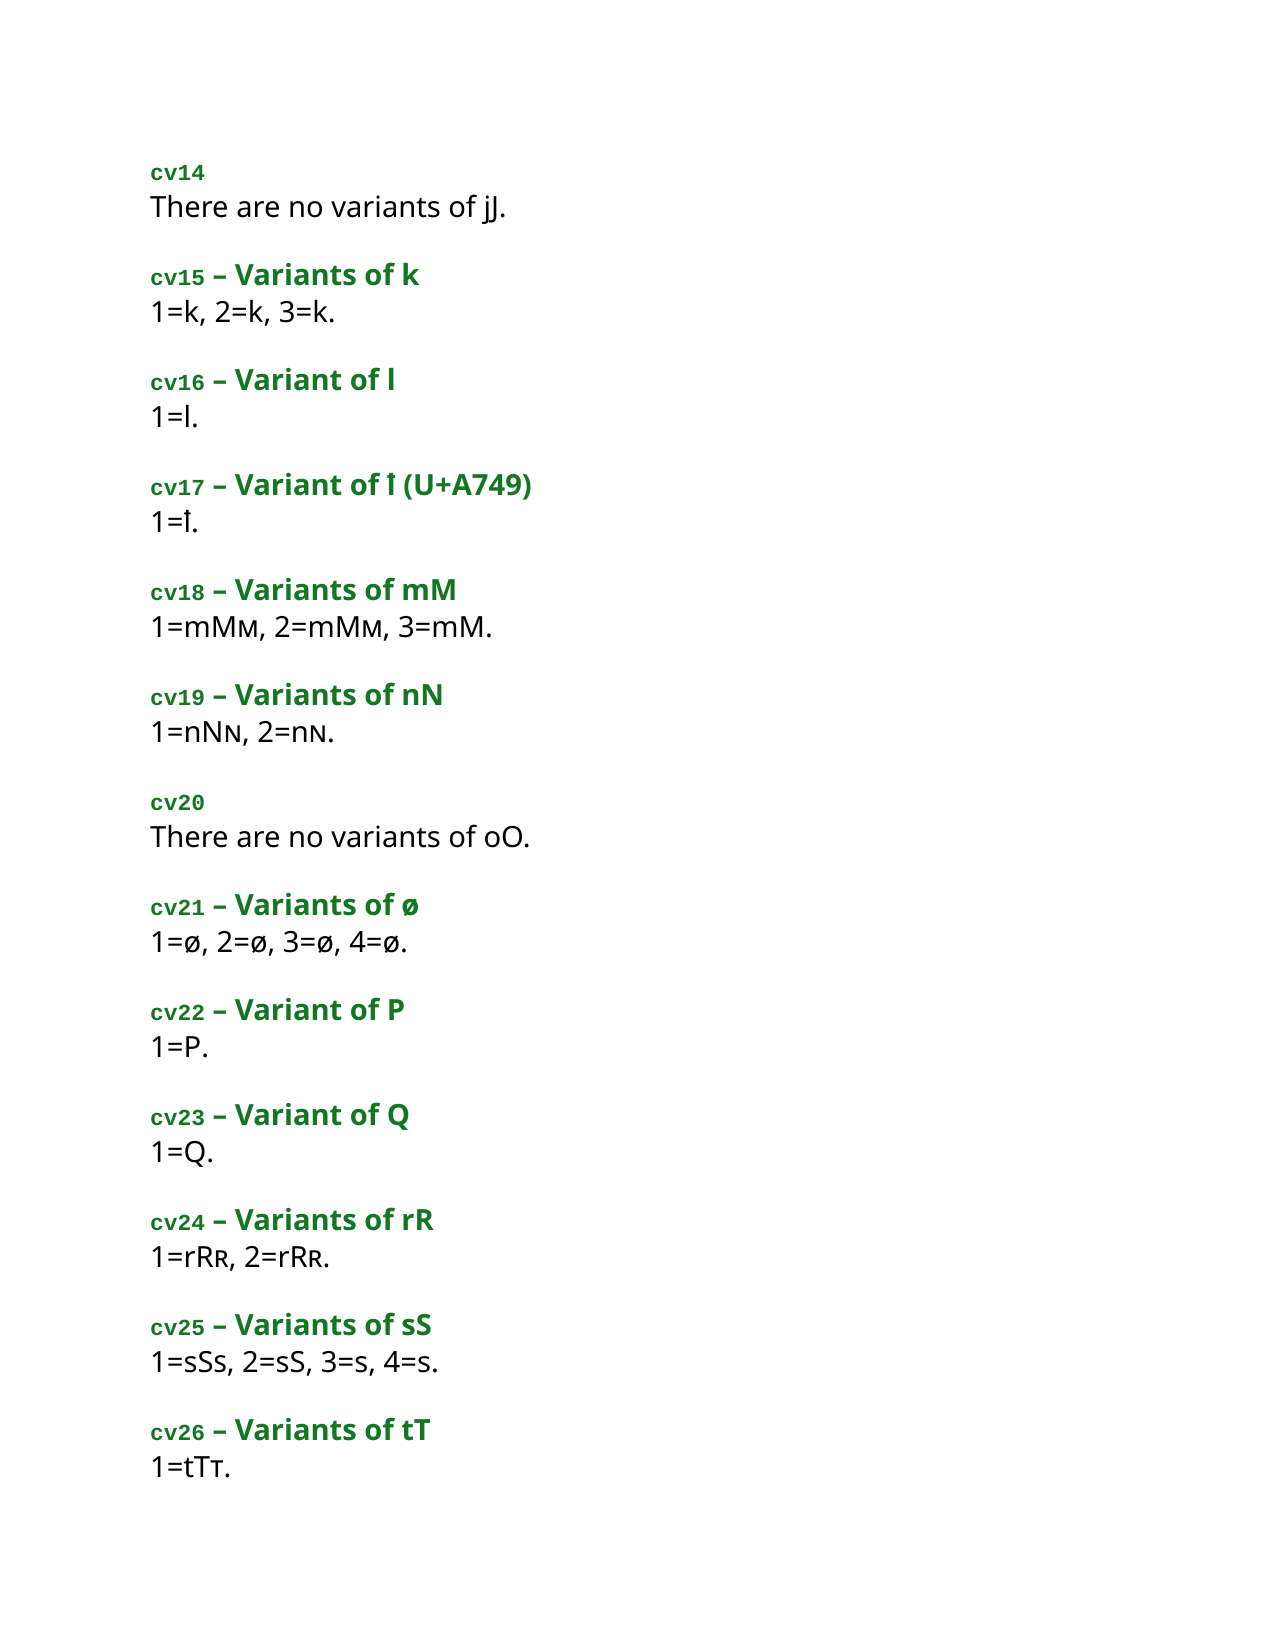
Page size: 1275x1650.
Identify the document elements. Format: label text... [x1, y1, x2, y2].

text There are no variants of oO. [150, 817, 1125, 855]
text 1=P. [150, 1027, 1125, 1065]
subtitle cv18 – Variants of mM [150, 570, 1125, 607]
subtitle cv16 – Variant of l [150, 360, 1125, 397]
text 1=ꝉ. [150, 502, 1125, 540]
subtitle cv23 – Variant of Q [150, 1095, 1125, 1132]
text 1=nNn, 2=nn. [150, 712, 1125, 750]
subtitle cv22 – Variant of P [150, 990, 1125, 1027]
text 1=rRr, 2=rRr. [150, 1237, 1125, 1275]
text There are no variants of jJ. [150, 187, 1125, 225]
subtitle cv26 – Variants of tT [150, 1410, 1125, 1447]
text 1=k, 2=k, 3=k. [150, 292, 1125, 330]
subtitle cv15 – Variants of k [150, 255, 1125, 292]
text 1=Q. [150, 1132, 1125, 1170]
subtitle cv21 – Variants of ø [150, 885, 1125, 922]
text 1=l. [150, 397, 1125, 435]
subtitle cv25 – Variants of sS [150, 1305, 1125, 1342]
subtitle cv17 – Variant of ꝉ (U+A749) [150, 465, 1125, 502]
text 1=tTt. [150, 1447, 1125, 1485]
text 1=sSs, 2=sS, 3=s, 4=s. [150, 1342, 1125, 1380]
subtitle cv20 [150, 780, 1125, 817]
text 1=mMm, 2=mMm, 3=mM. [150, 607, 1125, 645]
text 1=ø, 2=ø, 3=ø, 4=ø. [150, 922, 1125, 960]
subtitle cv14 [150, 150, 1125, 187]
subtitle cv24 – Variants of rR [150, 1200, 1125, 1237]
subtitle cv19 – Variants of nN [150, 675, 1125, 712]
